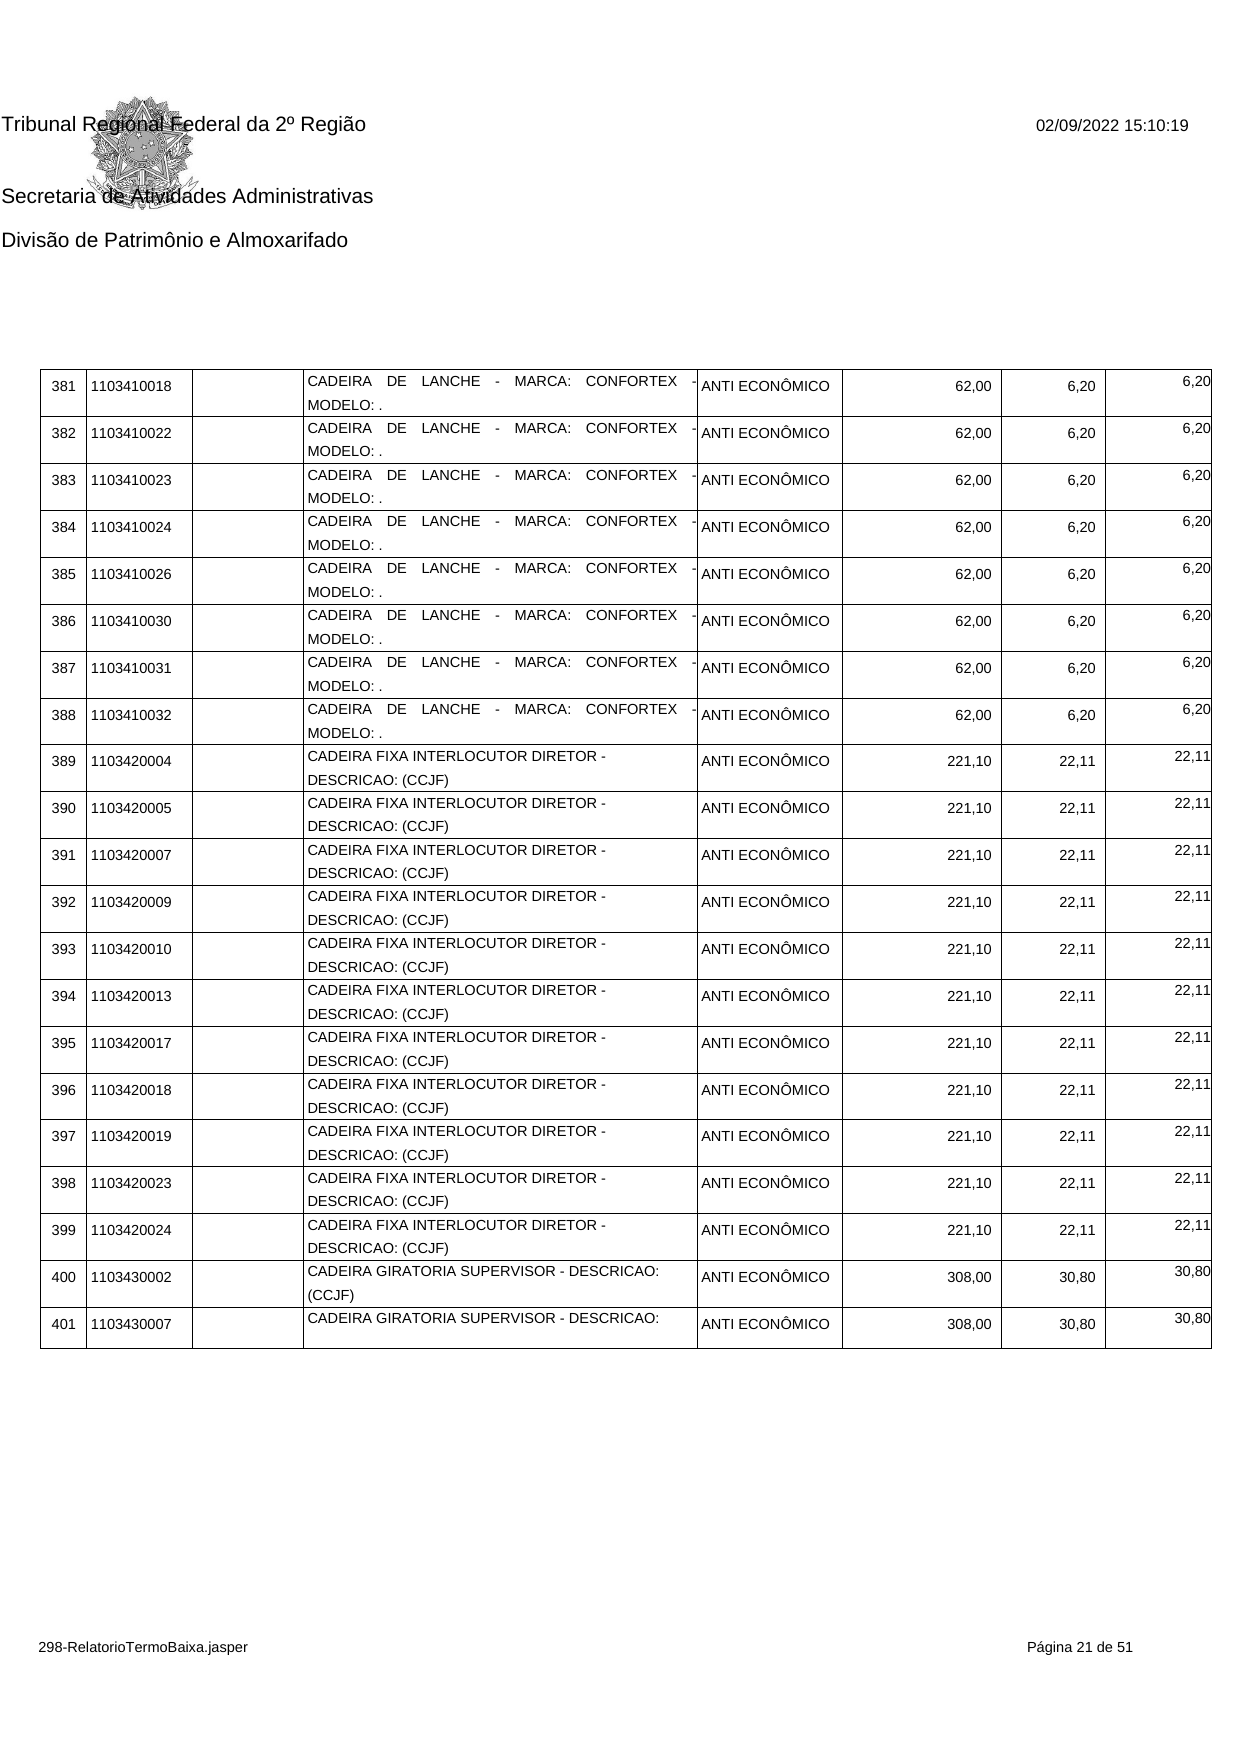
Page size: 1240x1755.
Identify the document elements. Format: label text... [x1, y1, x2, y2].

table_cell 30,80 [1106, 1261, 1211, 1307]
table_cell 22,11 [1002, 1074, 1105, 1119]
table_cell 62,00 [843, 464, 1001, 510]
table_cell 221,10 [843, 1027, 1001, 1072]
table_cell 6,20 [1002, 558, 1105, 604]
table_cell 221,10 [843, 886, 1001, 932]
table_cell CADEIRA FIXA INTERLOCUTOR DIRETOR - DESCRICAO: (CCJF) [304, 839, 697, 885]
table_cell 1103430002 [87, 1261, 192, 1307]
table_cell 1103410032 [87, 699, 192, 744]
table_cell CADEIRA FIXA INTERLOCUTOR DIRETOR - DESCRICAO: (CCJF) [304, 1027, 697, 1072]
table_cell 6,20 [1106, 605, 1211, 651]
table_cell 385 [41, 558, 86, 604]
table_cell CADEIRA FIXA INTERLOCUTOR DIRETOR - DESCRICAO: (CCJF) [304, 1074, 697, 1119]
table_cell 387 [41, 652, 86, 697]
table_cell 22,11 [1106, 1214, 1211, 1260]
table_cell 221,10 [843, 745, 1001, 791]
table_cell ANTI ECONÔMICO [698, 792, 842, 838]
table_cell 6,20 [1002, 370, 1105, 416]
table_cell CADEIRA GIRATORIA SUPERVISOR - DESCRICAO: [304, 1308, 697, 1348]
table_cell CADEIRA FIXA INTERLOCUTOR DIRETOR - DESCRICAO: (CCJF) [304, 1167, 697, 1213]
table_cell ANTI ECONÔMICO [698, 1308, 842, 1348]
table_cell 400 [41, 1261, 86, 1307]
table_cell [193, 745, 303, 791]
table_cell ANTI ECONÔMICO [698, 605, 842, 651]
table_cell 62,00 [843, 370, 1001, 416]
table_cell 22,11 [1002, 933, 1105, 979]
table_cell 397 [41, 1120, 86, 1166]
table_cell 393 [41, 933, 86, 979]
table_cell 22,11 [1002, 839, 1105, 885]
table_cell 221,10 [843, 933, 1001, 979]
table_cell 30,80 [1002, 1308, 1105, 1348]
table_cell 22,11 [1106, 745, 1211, 791]
table_cell 6,20 [1002, 417, 1105, 463]
table_cell [193, 417, 303, 463]
table_cell 381 [41, 370, 86, 416]
table_cell 1103420024 [87, 1214, 192, 1260]
table_cell ANTI ECONÔMICO [698, 980, 842, 1026]
table_cell ANTI ECONÔMICO [698, 1214, 842, 1260]
table_cell 392 [41, 886, 86, 932]
table_cell 221,10 [843, 839, 1001, 885]
table_cell 1103420019 [87, 1120, 192, 1166]
table_cell 308,00 [843, 1261, 1001, 1307]
table_cell [193, 511, 303, 557]
table_cell [193, 558, 303, 604]
table_cell 6,20 [1106, 558, 1211, 604]
table_cell [193, 933, 303, 979]
table_cell 22,11 [1106, 1027, 1211, 1072]
table_cell 221,10 [843, 980, 1001, 1026]
table_cell 1103420017 [87, 1027, 192, 1072]
table_cell 22,11 [1106, 839, 1211, 885]
table_cell 6,20 [1002, 511, 1105, 557]
table_cell 6,20 [1106, 370, 1211, 416]
table_cell 388 [41, 699, 86, 744]
table_cell 22,11 [1002, 886, 1105, 932]
table_cell 389 [41, 745, 86, 791]
table_cell 1103420018 [87, 1074, 192, 1119]
table_cell 221,10 [843, 1074, 1001, 1119]
table_cell 6,20 [1106, 464, 1211, 510]
table_cell ANTI ECONÔMICO [698, 370, 842, 416]
table_cell 1103420023 [87, 1167, 192, 1213]
table_cell 221,10 [843, 1167, 1001, 1213]
table_cell 1103420013 [87, 980, 192, 1026]
table_cell 391 [41, 839, 86, 885]
table_cell CADEIRA FIXA INTERLOCUTOR DIRETOR - DESCRICAO: (CCJF) [304, 792, 697, 838]
table_cell 62,00 [843, 558, 1001, 604]
table_cell 221,10 [843, 792, 1001, 838]
table_cell [193, 1167, 303, 1213]
table_cell 6,20 [1002, 464, 1105, 510]
table_cell CADEIRA GIRATORIA SUPERVISOR - DESCRICAO: (CCJF) [304, 1261, 697, 1307]
table_cell 62,00 [843, 652, 1001, 697]
table_cell [193, 839, 303, 885]
table_cell 394 [41, 980, 86, 1026]
table_cell 30,80 [1106, 1308, 1211, 1348]
table_cell [193, 370, 303, 416]
table_cell CADEIRA FIXA INTERLOCUTOR DIRETOR - DESCRICAO: (CCJF) [304, 745, 697, 791]
table_cell 384 [41, 511, 86, 557]
table_cell 62,00 [843, 605, 1001, 651]
table_cell 6,20 [1106, 699, 1211, 744]
table_cell 22,11 [1002, 745, 1105, 791]
table_cell ANTI ECONÔMICO [698, 1027, 842, 1072]
table_cell 308,00 [843, 1308, 1001, 1348]
table_cell 398 [41, 1167, 86, 1213]
table_cell ANTI ECONÔMICO [698, 652, 842, 697]
table_cell [193, 1214, 303, 1260]
table_cell 382 [41, 417, 86, 463]
table_cell [193, 652, 303, 697]
table_cell 22,11 [1106, 1120, 1211, 1166]
table_cell 22,11 [1002, 1167, 1105, 1213]
table_cell 22,11 [1106, 1167, 1211, 1213]
table_cell [193, 464, 303, 510]
table_cell 1103410030 [87, 605, 192, 651]
table_cell 22,11 [1002, 1120, 1105, 1166]
table_cell ANTI ECONÔMICO [698, 933, 842, 979]
table_cell 62,00 [843, 511, 1001, 557]
table_cell ANTI ECONÔMICO [698, 1167, 842, 1213]
table_cell [193, 1074, 303, 1119]
table_cell 30,80 [1002, 1261, 1105, 1307]
table_cell CADEIRA DE LANCHE - MARCA: CONFORTEX - MODELO: . [304, 605, 697, 651]
table_cell CADEIRA FIXA INTERLOCUTOR DIRETOR - DESCRICAO: (CCJF) [304, 1214, 697, 1260]
table_cell 22,11 [1002, 1214, 1105, 1260]
table_cell CADEIRA DE LANCHE - MARCA: CONFORTEX - MODELO: . [304, 511, 697, 557]
table_cell 1103410024 [87, 511, 192, 557]
table_cell 22,11 [1002, 1027, 1105, 1072]
table_cell 1103430007 [87, 1308, 192, 1348]
table_cell 22,11 [1106, 792, 1211, 838]
table_cell ANTI ECONÔMICO [698, 839, 842, 885]
table_cell [193, 980, 303, 1026]
table_cell 62,00 [843, 417, 1001, 463]
table_cell ANTI ECONÔMICO [698, 511, 842, 557]
table_cell 6,20 [1002, 652, 1105, 697]
table_cell 399 [41, 1214, 86, 1260]
table_cell 6,20 [1002, 605, 1105, 651]
table_cell 22,11 [1106, 1074, 1211, 1119]
table_cell 6,20 [1106, 417, 1211, 463]
table_cell 6,20 [1002, 699, 1105, 744]
table_cell [193, 886, 303, 932]
table_cell CADEIRA DE LANCHE - MARCA: CONFORTEX - MODELO: . [304, 558, 697, 604]
table_cell 1103410031 [87, 652, 192, 697]
table_cell ANTI ECONÔMICO [698, 464, 842, 510]
table_cell ANTI ECONÔMICO [698, 1261, 842, 1307]
table_cell ANTI ECONÔMICO [698, 1120, 842, 1166]
table_cell ANTI ECONÔMICO [698, 417, 842, 463]
table_cell 1103420005 [87, 792, 192, 838]
table_cell ANTI ECONÔMICO [698, 558, 842, 604]
table_cell 6,20 [1106, 652, 1211, 697]
table_cell [193, 1261, 303, 1307]
table_cell [193, 1120, 303, 1166]
table_cell [193, 605, 303, 651]
table_cell CADEIRA FIXA INTERLOCUTOR DIRETOR - DESCRICAO: (CCJF) [304, 1120, 697, 1166]
table_cell ANTI ECONÔMICO [698, 699, 842, 744]
table_cell 22,11 [1002, 980, 1105, 1026]
table_cell CADEIRA FIXA INTERLOCUTOR DIRETOR - DESCRICAO: (CCJF) [304, 933, 697, 979]
table_cell 396 [41, 1074, 86, 1119]
table_cell 401 [41, 1308, 86, 1348]
table_cell CADEIRA DE LANCHE - MARCA: CONFORTEX - MODELO: . [304, 652, 697, 697]
table_cell 221,10 [843, 1214, 1001, 1260]
table_cell CADEIRA FIXA INTERLOCUTOR DIRETOR - DESCRICAO: (CCJF) [304, 980, 697, 1026]
table_cell 221,10 [843, 1120, 1001, 1166]
table_cell CADEIRA DE LANCHE - MARCA: CONFORTEX - MODELO: . [304, 370, 697, 416]
table_cell 1103420007 [87, 839, 192, 885]
table_cell CADEIRA DE LANCHE - MARCA: CONFORTEX - MODELO: . [304, 417, 697, 463]
table_cell [193, 1308, 303, 1348]
table_cell 383 [41, 464, 86, 510]
table_cell 1103420004 [87, 745, 192, 791]
table_cell 62,00 [843, 699, 1001, 744]
table_cell 6,20 [1106, 511, 1211, 557]
table_cell [193, 1027, 303, 1072]
table_cell CADEIRA DE LANCHE - MARCA: CONFORTEX - MODELO: . [304, 699, 697, 744]
table_cell 1103410022 [87, 417, 192, 463]
table_cell 22,11 [1106, 980, 1211, 1026]
table_cell ANTI ECONÔMICO [698, 745, 842, 791]
table_cell 22,11 [1002, 792, 1105, 838]
table_cell 1103410018 [87, 370, 192, 416]
table_cell ANTI ECONÔMICO [698, 886, 842, 932]
table_cell 1103410026 [87, 558, 192, 604]
table_cell 395 [41, 1027, 86, 1072]
table_cell 1103420010 [87, 933, 192, 979]
table_cell 1103420009 [87, 886, 192, 932]
table_cell [193, 792, 303, 838]
table_cell ANTI ECONÔMICO [698, 1074, 842, 1119]
table_cell CADEIRA DE LANCHE - MARCA: CONFORTEX - MODELO: . [304, 464, 697, 510]
table_cell [193, 699, 303, 744]
table_cell 22,11 [1106, 933, 1211, 979]
table_cell 1103410023 [87, 464, 192, 510]
table_cell 22,11 [1106, 886, 1211, 932]
table_cell 390 [41, 792, 86, 838]
table_cell 386 [41, 605, 86, 651]
table_cell CADEIRA FIXA INTERLOCUTOR DIRETOR - DESCRICAO: (CCJF) [304, 886, 697, 932]
